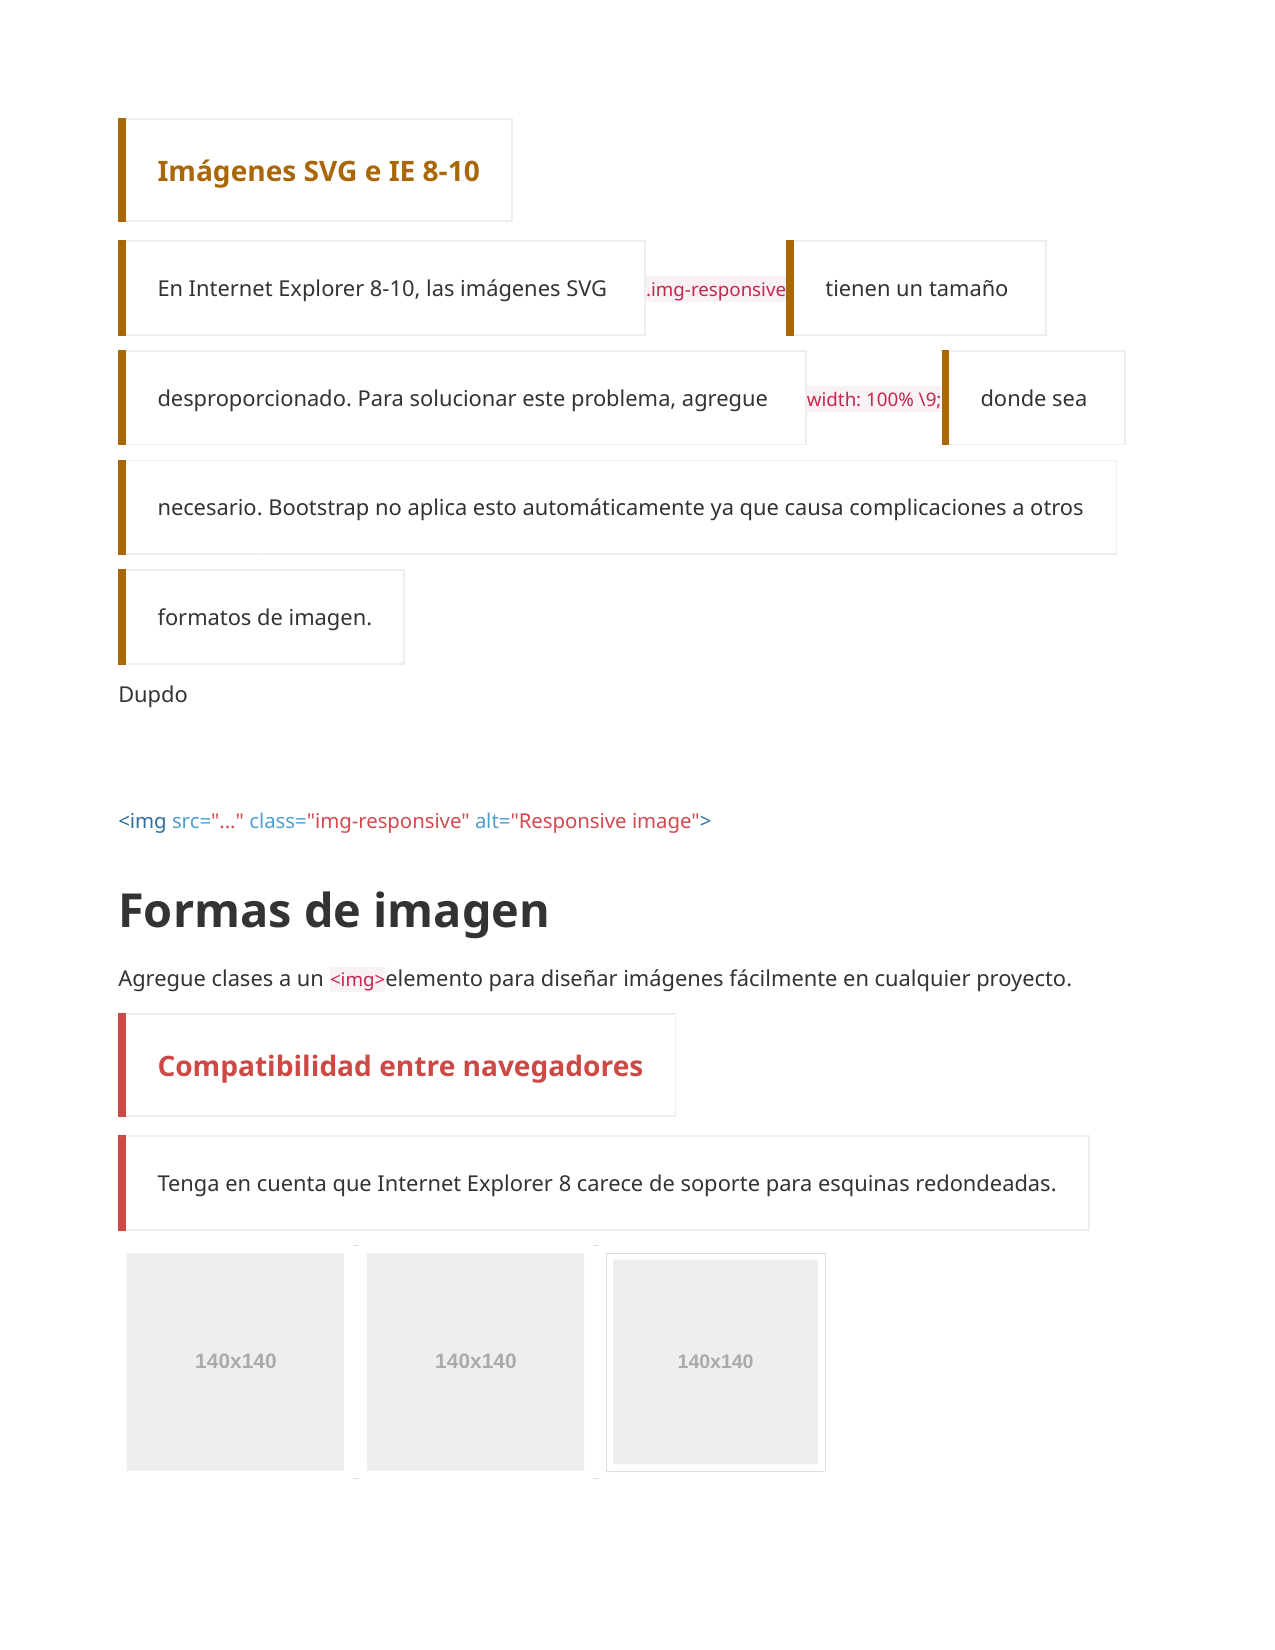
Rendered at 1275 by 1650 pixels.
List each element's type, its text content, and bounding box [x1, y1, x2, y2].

text Agregue clases a un <img>elemento para diseñar imágenes fácilmente en cualquier proyecto. [118, 963, 1157, 993]
subtitle Formas de imagen [118, 877, 1157, 941]
text <img src="..." class="img-responsive" alt="Responsive image"> [118, 807, 1157, 834]
subtitle Compatibilidad entre navegadores [126, 1015, 675, 1115]
text Tenga en cuenta que Internet Explorer 8 carece de soporte para esquinas redondeadas. [126, 1137, 1088, 1229]
text Dupdo [118, 679, 1157, 709]
subtitle [513, 118, 1157, 222]
text [1090, 1135, 1157, 1231]
subtitle [676, 1013, 1157, 1117]
subtitle Imágenes SVG e IE 8-10 [126, 120, 511, 220]
text En Internet Explorer 8-10, las imágenes SVG .img-responsivetienen un tamaño desproporcionado. Para solucionar este problema, agregue width: 100% \9;donde sea necesario. Bootstrap no aplica esto automáticamente ya que causa complicaciones a otros formatos de imagen. [118, 240, 1157, 665]
